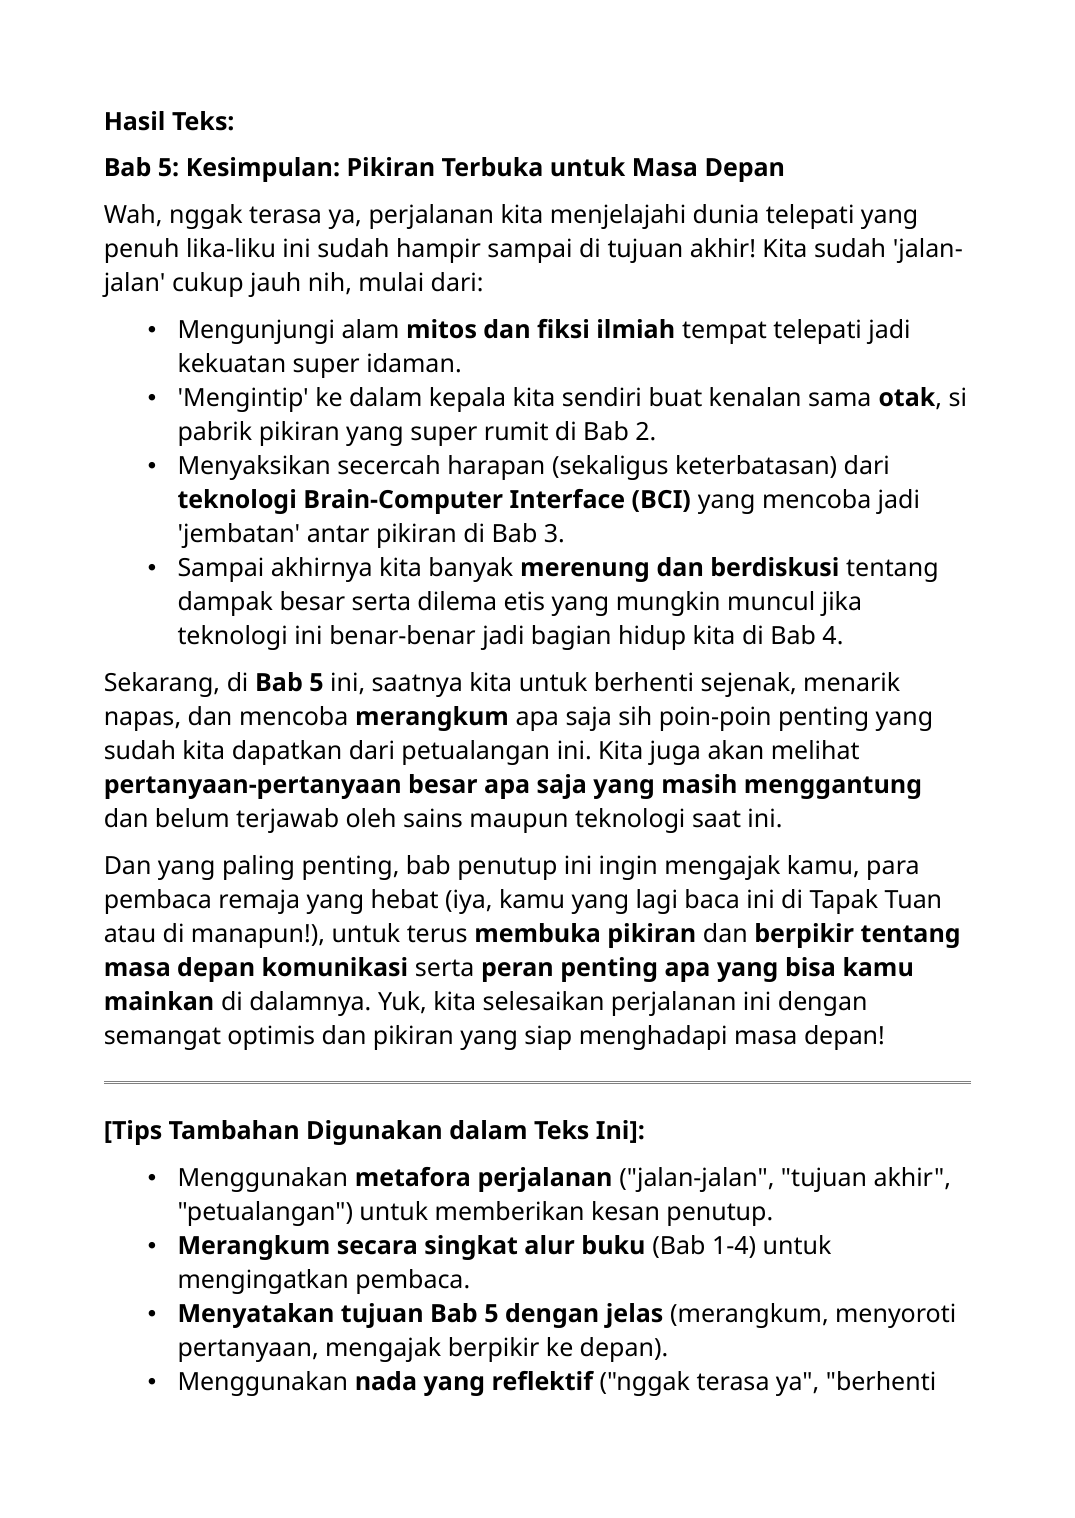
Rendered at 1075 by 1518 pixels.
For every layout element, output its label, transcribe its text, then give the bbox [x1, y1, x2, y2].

text Wah, nggak terasa ya, perjalanan kita menjelajahi dunia telepati yang penuh lika-liku ini sudah hampir sampai di tujuan akhir! Kita sudah 'jalan-jalan' cukup jauh nih, mulai dari: [103, 197, 971, 299]
list Merangkum secara singkat alur buku (Bab 1-4) untuk mengingatkan pembaca. [148, 1228, 971, 1296]
text Dan yang paling penting, bab penutup ini ingin mengajak kamu, para pembaca remaja yang hebat (iya, kamu yang lagi baca ini di Tapak Tuan atau di manapun!), untuk terus membuka pikiran dan berpikir tentang masa depan komunikasi serta peran penting apa yang bisa kamu mainkan di dalamnya. Yuk, kita selesaikan perjalanan ini dengan semangat optimis dan pikiran yang siap menghadapi masa depan! [103, 847, 971, 1052]
list Menyaksikan secercah harapan (sekaligus keterbatasan) dari teknologi Brain-Computer Interface (BCI) yang mencoba jadi 'jembatan' antar pikiran di Bab 3. [148, 448, 971, 550]
text Hasil Teks: [103, 103, 971, 138]
text Sekarang, di Bab 5 ini, saatnya kita untuk berhenti sejenak, menarik napas, dan mencoba merangkum apa saja sih poin-poin penting yang sudah kita dapatkan dari petualangan ini. Kita juga akan melihat pertanyaan-pertanyaan besar apa saja yang masih menggantung dan belum terjawab oleh sains maupun teknologi saat ini. [103, 664, 971, 835]
text Bab 5: Kesimpulan: Pikiran Terbuka untuk Masa Depan [103, 150, 971, 184]
list 'Mengintip' ke dalam kepala kita sendiri buat kenalan sama otak, si pabrik pikiran yang super rumit di Bab 2. [148, 379, 971, 448]
list Menyatakan tujuan Bab 5 dengan jelas (merangkum, menyoroti pertanyaan, mengajak berpikir ke depan). [148, 1296, 971, 1364]
text [Tips Tambahan Digunakan dalam Teks Ini]: [103, 1113, 971, 1147]
list Mengunjungi alam mitos dan fiksi ilmiah tempat telepati jadi kekuatan super idaman. [148, 311, 971, 379]
list Menggunakan nada yang reflektif ("nggak terasa ya", "berhenti [148, 1364, 971, 1398]
list Menggunakan metafora perjalanan ("jalan-jalan", "tujuan akhir", "petualangan") untuk memberikan kesan penutup. [148, 1159, 971, 1228]
list Sampai akhirnya kita banyak merenung dan berdiskusi tentang dampak besar serta dilema etis yang mungkin muncul jika teknologi ini benar-benar jadi bagian hidup kita di Bab 4. [148, 550, 971, 652]
